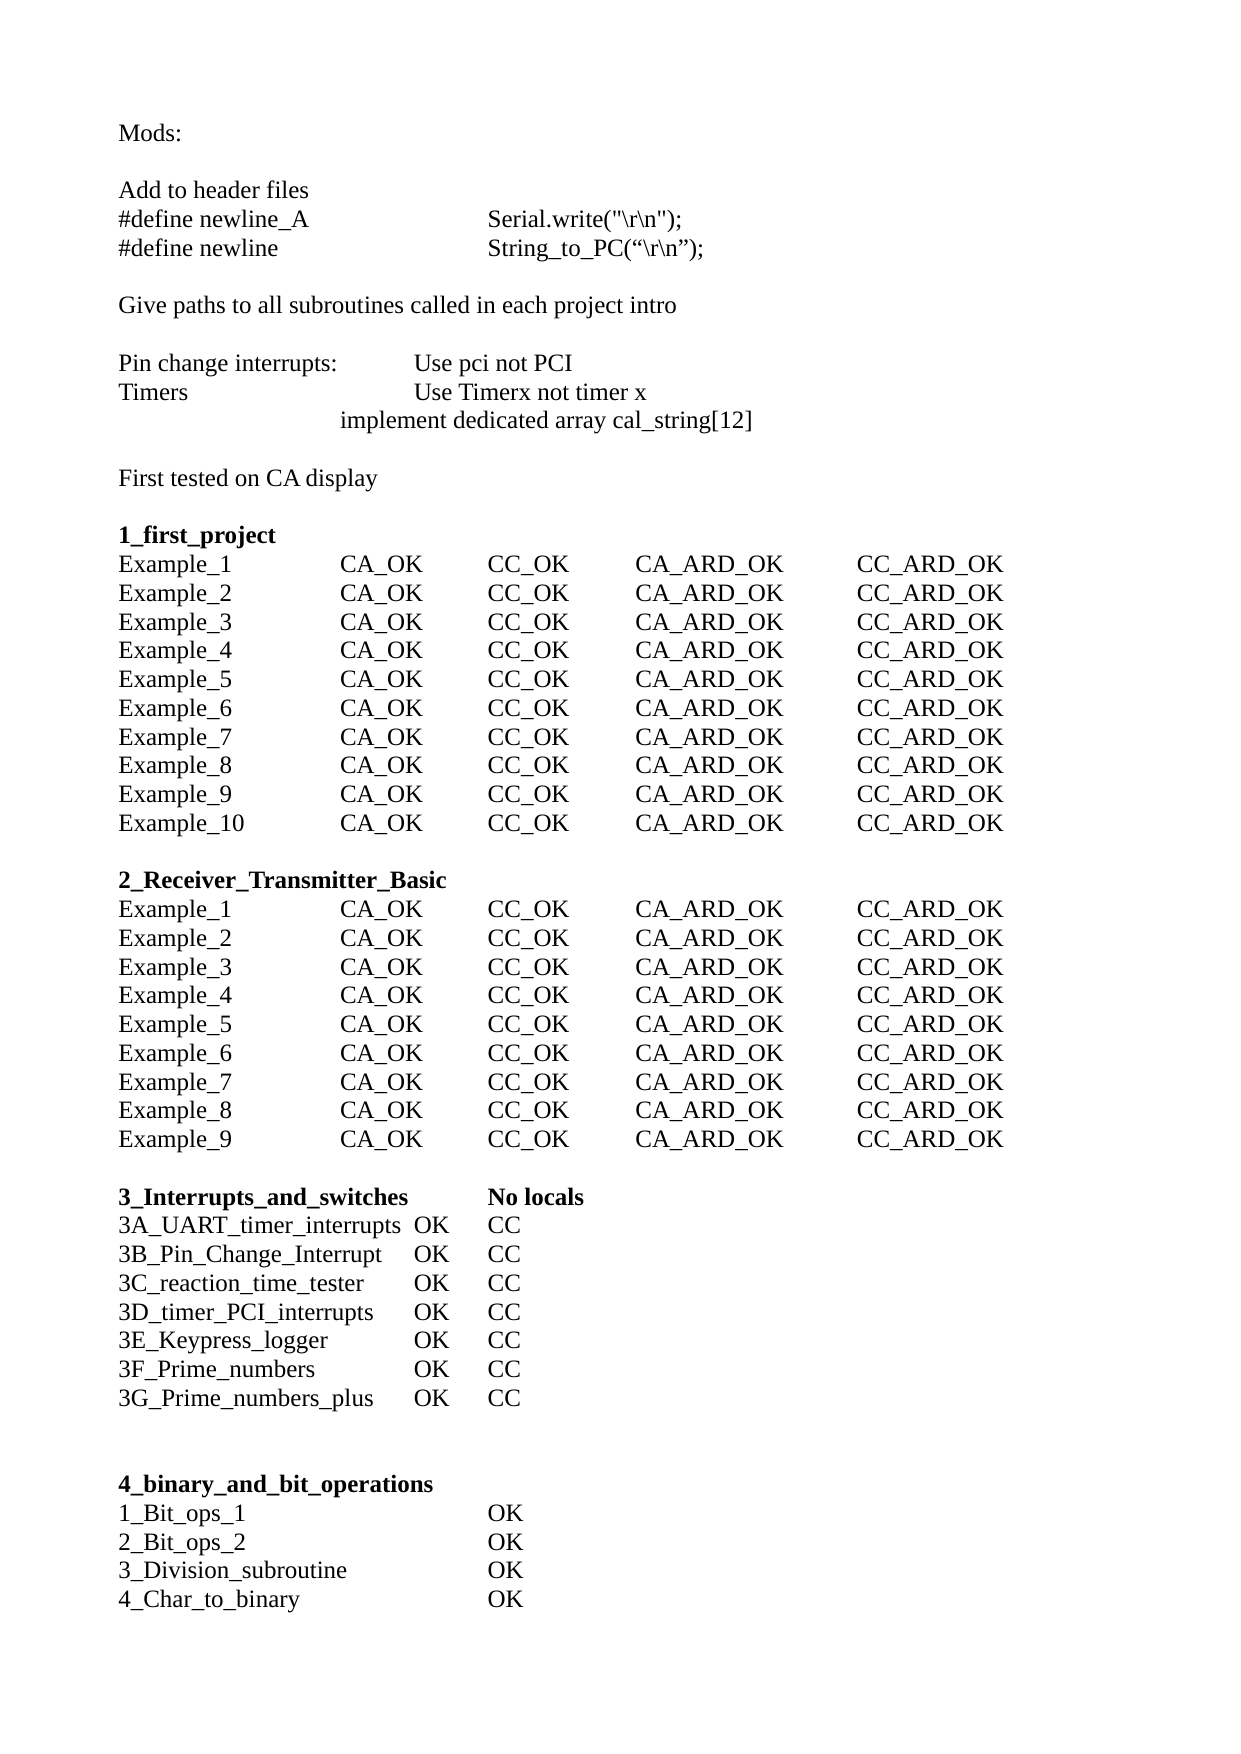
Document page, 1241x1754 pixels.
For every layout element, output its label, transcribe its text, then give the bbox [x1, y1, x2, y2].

text Example_9 CA_OK CC_OK CA_ARD_OK CC_ARD_OK [118, 779, 1122, 808]
text Example_1 CA_OK CC_OK CA_ARD_OK CC_ARD_OK [118, 549, 1122, 578]
text 3D_timer_PCI_interrupts OK CC [118, 1297, 1122, 1326]
text Example_7 CA_OK CC_OK CA_ARD_OK CC_ARD_OK [118, 1067, 1122, 1096]
text Example_2 CA_OK CC_OK CA_ARD_OK CC_ARD_OK [118, 578, 1122, 607]
text Example_2 CA_OK CC_OK CA_ARD_OK CC_ARD_OK [118, 923, 1122, 952]
text 1_Bit_ops_1 OK [118, 1498, 1122, 1527]
text 3E_Keypress_logger OK CC [118, 1326, 1122, 1354]
text Example_7 CA_OK CC_OK CA_ARD_OK CC_ARD_OK [118, 722, 1122, 751]
text 3_Interrupts_and_switches No locals [118, 1182, 1122, 1211]
text Mods: [118, 118, 1122, 147]
text #define newline String_to_PC(“\r\n”); [118, 233, 1122, 262]
text 1_first_project [118, 521, 1122, 549]
text Example_1 CA_OK CC_OK CA_ARD_OK CC_ARD_OK [118, 894, 1122, 923]
text 3F_Prime_numbers OK CC [118, 1354, 1122, 1383]
text 4_Char_to_binary OK [118, 1584, 1122, 1613]
text Example_3 CA_OK CC_OK CA_ARD_OK CC_ARD_OK [118, 952, 1122, 981]
text 2_Receiver_Transmitter_Basic [118, 866, 1122, 894]
text 3A_UART_timer_interrupts OK CC [118, 1211, 1122, 1239]
text 2_Bit_ops_2 OK [118, 1527, 1122, 1556]
text Example_4 CA_OK CC_OK CA_ARD_OK CC_ARD_OK [118, 636, 1122, 664]
text Example_9 CA_OK CC_OK CA_ARD_OK CC_ARD_OK [118, 1124, 1122, 1153]
text implement dedicated array cal_string[12] [118, 406, 1122, 434]
text Pin change interrupts: Use pci not PCI [118, 348, 1122, 377]
text 3C_reaction_time_tester OK CC [118, 1268, 1122, 1297]
text Example_10 CA_OK CC_OK CA_ARD_OK CC_ARD_OK [118, 808, 1122, 837]
text Timers Use Timerx not timer x [118, 377, 1122, 406]
text Example_6 CA_OK CC_OK CA_ARD_OK CC_ARD_OK [118, 1038, 1122, 1067]
text Example_3 CA_OK CC_OK CA_ARD_OK CC_ARD_OK [118, 607, 1122, 636]
text Example_5 CA_OK CC_OK CA_ARD_OK CC_ARD_OK [118, 664, 1122, 693]
text #define newline_A Serial.write("\r\n"); [118, 204, 1122, 233]
text Example_6 CA_OK CC_OK CA_ARD_OK CC_ARD_OK [118, 693, 1122, 722]
text Add to header files [118, 176, 1122, 204]
text 4_binary_and_bit_operations [118, 1469, 1122, 1498]
text Example_5 CA_OK CC_OK CA_ARD_OK CC_ARD_OK [118, 1009, 1122, 1038]
text Example_8 CA_OK CC_OK CA_ARD_OK CC_ARD_OK [118, 1096, 1122, 1124]
text Example_4 CA_OK CC_OK CA_ARD_OK CC_ARD_OK [118, 981, 1122, 1009]
text Give paths to all subroutines called in each project intro [118, 291, 1122, 319]
text First tested on CA display [118, 463, 1122, 492]
text 3G_Prime_numbers_plus OK CC [118, 1383, 1122, 1412]
text 3_Division_subroutine OK [118, 1556, 1122, 1584]
text 3B_Pin_Change_Interrupt OK CC [118, 1239, 1122, 1268]
text Example_8 CA_OK CC_OK CA_ARD_OK CC_ARD_OK [118, 751, 1122, 779]
